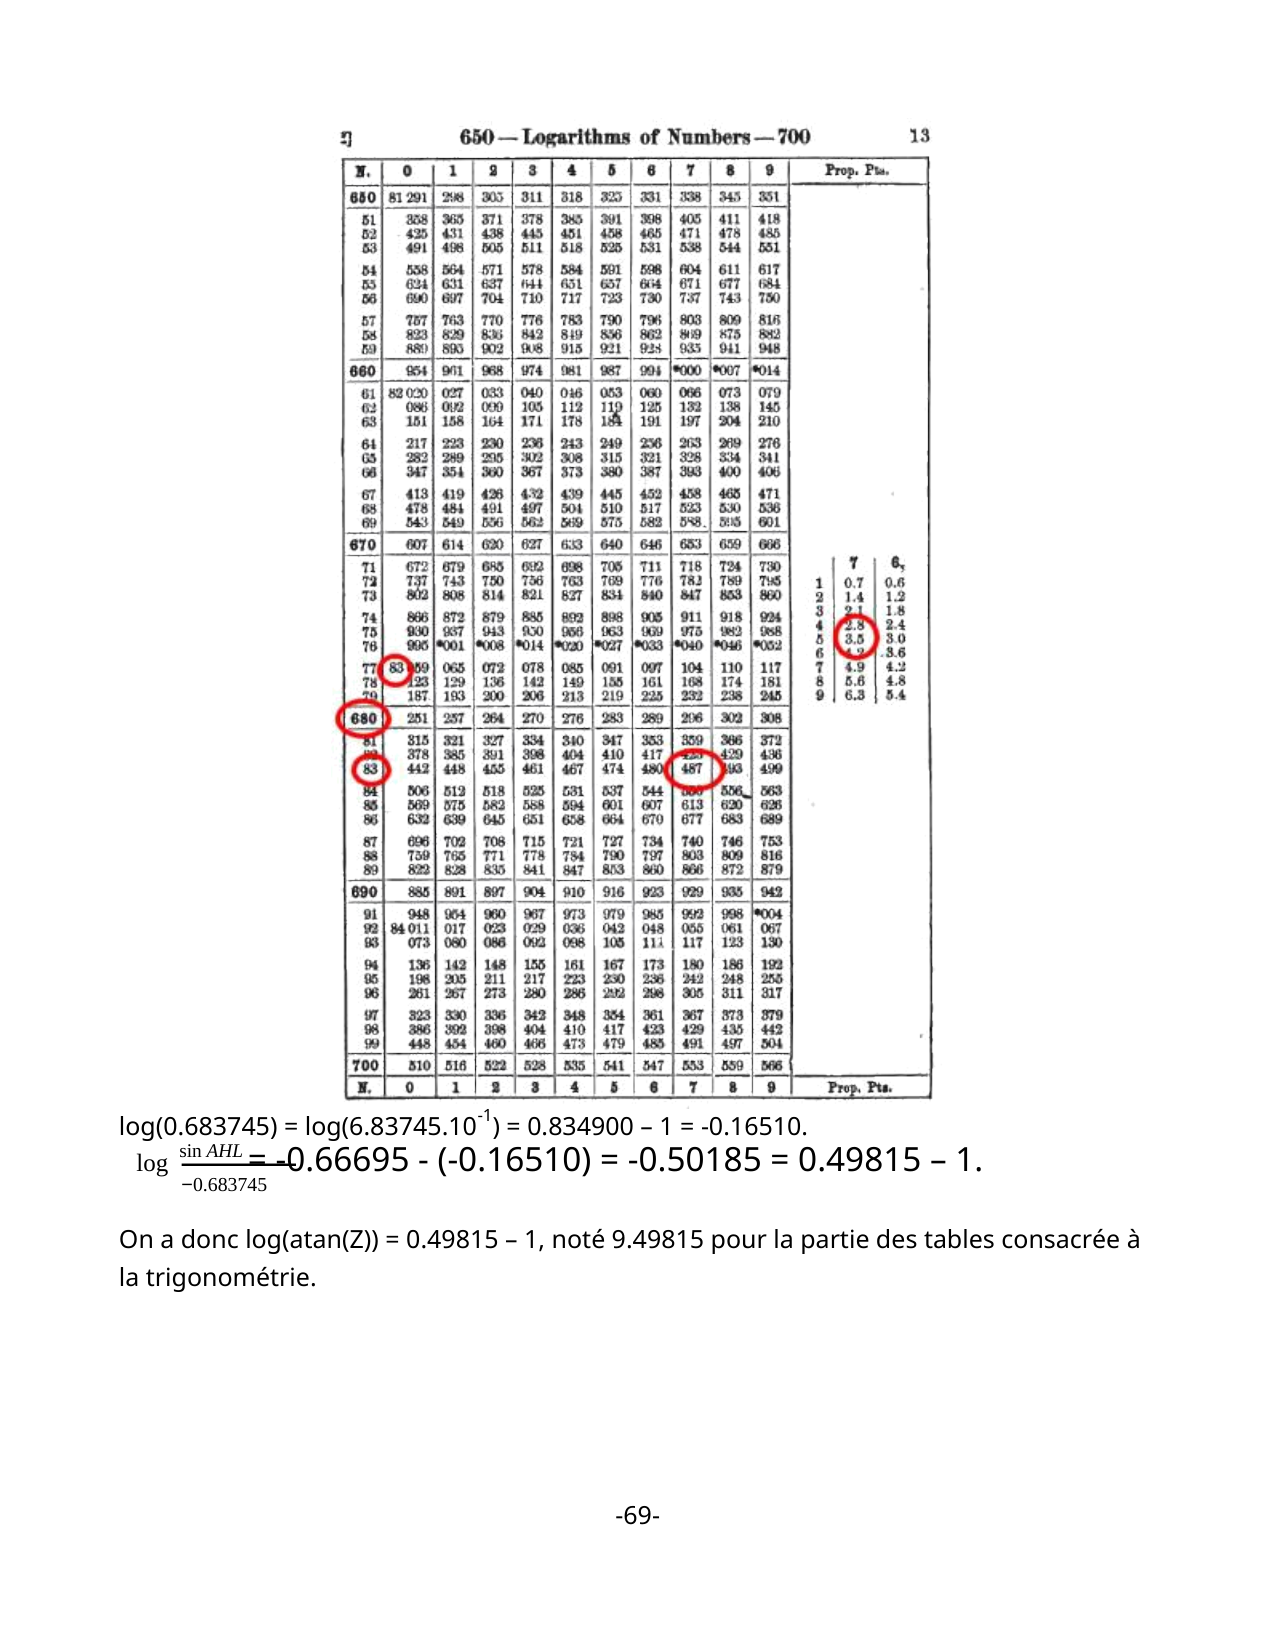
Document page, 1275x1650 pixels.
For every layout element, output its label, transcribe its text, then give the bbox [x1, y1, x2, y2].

text -69- [119, 1498, 1156, 1532]
text log(0.683745) = log(6.83745.10-1) = 0.834900 – 1 = -0.16510. [119, 1104, 1154, 1143]
picture [331, 118, 944, 1109]
text On a donc log(atan(Z)) = 0.49815 – 1, noté 9.49815 pour la partie des tables consacrée à la trigonométrie. [119, 1222, 1154, 1294]
text log sin AHL = -0.66695 - (-0.16510) = -0.50185 = 0.49815 – 1. −0.683745 [136, 1143, 992, 1195]
